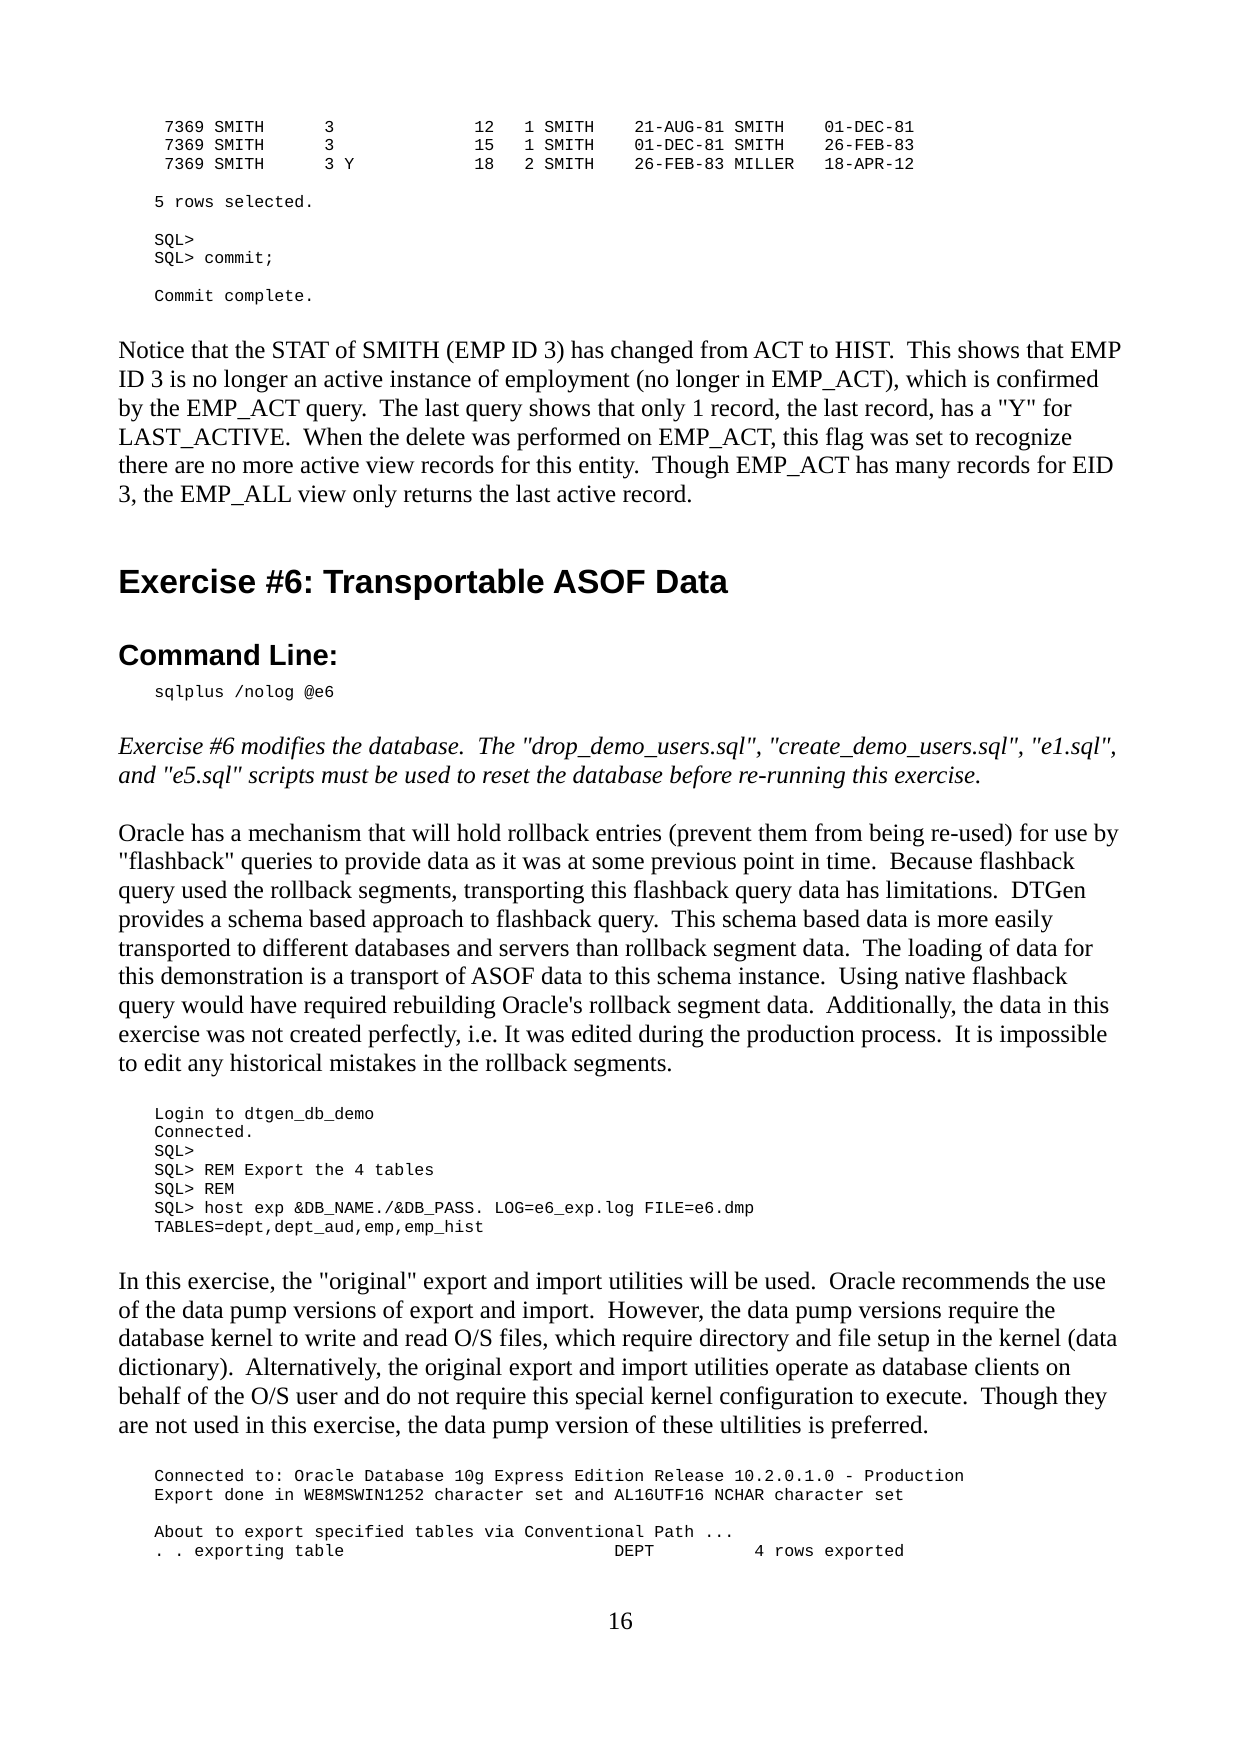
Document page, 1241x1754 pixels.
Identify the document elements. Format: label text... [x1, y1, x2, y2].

text 7369 SMITH 3 15 1 SMITH 01-DEC-81 SMITH 26-FEB-83 [154, 137, 1086, 156]
text Exercise #6 modifies the database. The "drop_demo_users.sql", "create_demo_users.sql", "e1.sql", and "e5.sql" scripts must be used to reset the database before re-running this exercise. [118, 731, 1122, 789]
text About to export specified tables via Conventional Path ... [154, 1524, 1086, 1543]
text Export done in WE8MSWIN1252 character set and AL16UTF16 NCHAR character set [154, 1486, 1086, 1505]
subtitle Command Line: [118, 638, 1122, 671]
text 5 rows selected. [154, 193, 1086, 212]
text SQL> [154, 1143, 1086, 1162]
text SQL> REM [154, 1181, 1086, 1199]
text 7369 SMITH 3 Y 18 2 SMITH 26-FEB-83 MILLER 18-APR-12 [154, 156, 1086, 175]
text Notice that the STAT of SMITH (EMP ID 3) has changed from ACT to HIST. This shows that EMP ID 3 is no longer an active instance of employment (no longer in EMP_ACT), which is confirmed by the EMP_ACT query. The last query shows that only 1 record, the last record, has a "Y" for LAST_ACTIVE. When the delete was performed on EMP_ACT, this flag was set to recognize there are no more active view records for this entity. Though EMP_ACT has many records for EID 3, the EMP_ALL view only returns the last active record. [118, 335, 1122, 508]
text Oracle has a mechanism that will hold rollback entries (prevent them from being re-used) for use by "flashback" queries to provide data as it was at some previous point in time. Because flashback query used the rollback segments, transporting this flashback query data has limitations. DTGen provides a schema based approach to flashback query. This schema based data is more easily transported to different databases and servers than rollback segment data. The loading of data for this demonstration is a transport of ASOF data to this schema instance. Using native flashback query would have required rebuilding Oracle's rollback segment data. Additionally, the data in this exercise was not created perfectly, i.e. It was edited during the production process. It is impossible to edit any historical mistakes in the rollback segments. [118, 818, 1122, 1076]
text SQL> commit; [154, 250, 1086, 269]
text Connected to: Oracle Database 10g Express Edition Release 10.2.0.1.0 - Production [154, 1467, 1086, 1486]
text In this exercise, the "original" export and import utilities will be used. Oracle recommends the use of the data pump versions of export and import. However, the data pump versions require the database kernel to write and read O/S files, which require directory and file setup in the kernel (data dictionary). Alternatively, the original export and import utilities operate as database clients on behalf of the O/S user and do not require this special kernel configuration to execute. Though they are not used in this exercise, the data pump version of these ultilities is preferred. [118, 1266, 1122, 1438]
text SQL> REM Export the 4 tables [154, 1162, 1086, 1181]
text Commit complete. [154, 288, 1086, 307]
text Connected. [154, 1124, 1086, 1143]
text . . exporting table DEPT 4 rows exported [154, 1543, 1086, 1561]
text 7369 SMITH 3 12 1 SMITH 21-AUG-81 SMITH 01-DEC-81 [154, 118, 1086, 137]
text Login to dtgen_db_demo [154, 1105, 1086, 1124]
text SQL> [154, 231, 1086, 250]
text sqlplus /nolog @e6 [154, 684, 1086, 703]
text SQL> host exp &DB_NAME./&DB_PASS. LOG=e6_exp.log FILE=e6.dmp TABLES=dept,dept_aud,emp,emp_hist [154, 1199, 1086, 1237]
subtitle Exercise #6: Transportable ASOF Data [118, 562, 1122, 600]
